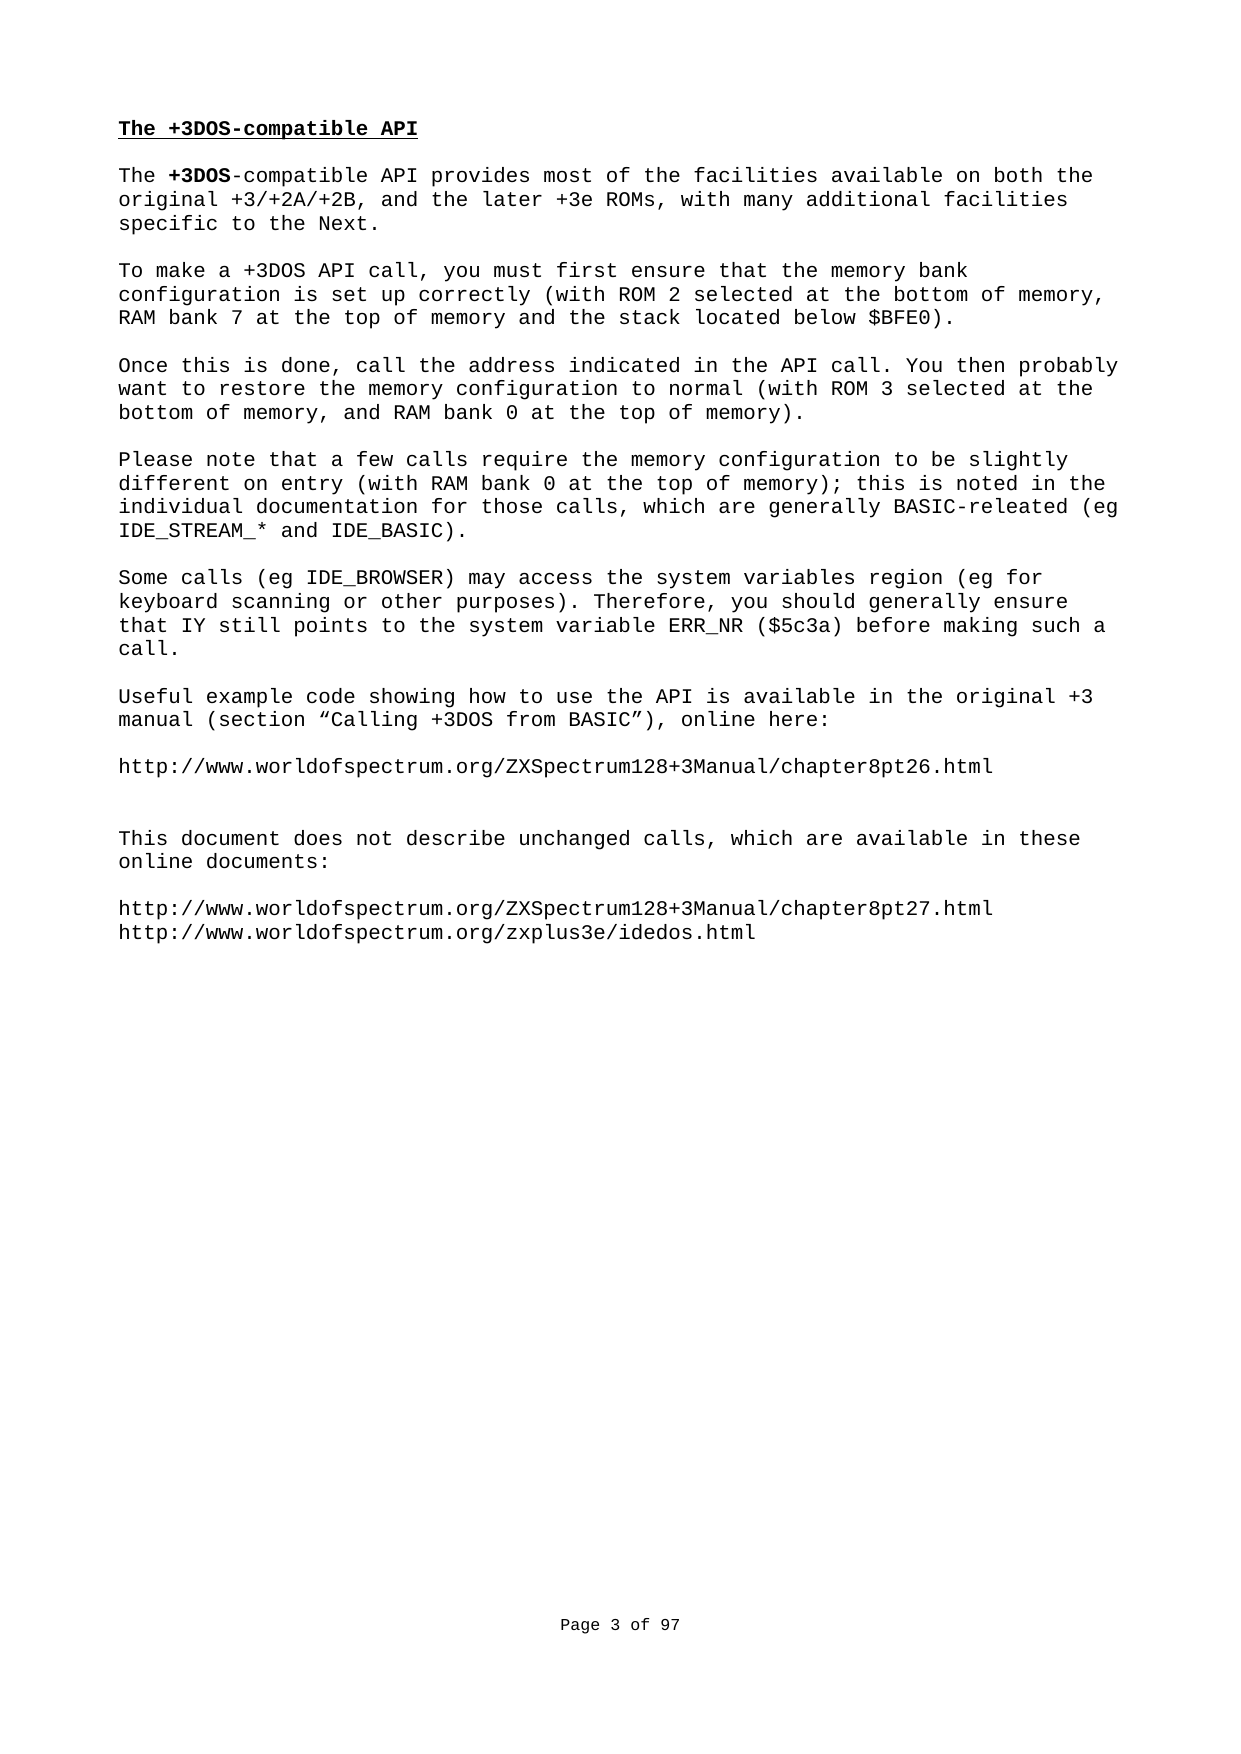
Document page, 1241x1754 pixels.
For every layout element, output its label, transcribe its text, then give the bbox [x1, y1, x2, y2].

text Once this is done, call the address indicated in the API call. You then probably want to restore the memory configuration to normal (with ROM 3 selected at the bottom of memory, and RAM bank 0 at the top of memory). [118, 354, 1122, 426]
text Some calls (eg IDE_BROWSER) may access the system variables region (eg for keyboard scanning or other purposes). Therefore, you should generally ensure that IY still points to the system variable ERR_NR ($5c3a) before making such a call. [118, 567, 1122, 662]
text To make a +3DOS API call, you must first ensure that the memory bank configuration is set up correctly (with ROM 2 selected at the bottom of memory, RAM bank 7 at the top of memory and the stack located below $BFE0). [118, 260, 1122, 331]
text http://www.worldofspectrum.org/ZXSpectrum128+3Manual/chapter8pt27.html [118, 898, 1122, 922]
text Please note that a few calls require the memory configuration to be slightly different on entry (with RAM bank 0 at the top of memory); this is noted in the individual documentation for those calls, which are generally BASIC-releated (eg IDE_STREAM_* and IDE_BASIC). [118, 449, 1122, 544]
text http://www.worldofspectrum.org/zxplus3e/idedos.html [118, 922, 1122, 946]
text Useful example code showing how to use the API is available in the original +3 manual (section “Calling +3DOS from BASIC”), online here: [118, 686, 1122, 733]
text The +3DOS-compatible API provides most of the facilities available on both the original +3/+2A/+2B, and the later +3e ROMs, with many additional facilities specific to the Next. [118, 165, 1122, 236]
text The +3DOS-compatible API [118, 118, 1122, 142]
text http://www.worldofspectrum.org/ZXSpectrum128+3Manual/chapter8pt26.html [118, 757, 1122, 780]
text This document does not describe unchanged calls, which are available in these online documents: [118, 827, 1122, 875]
